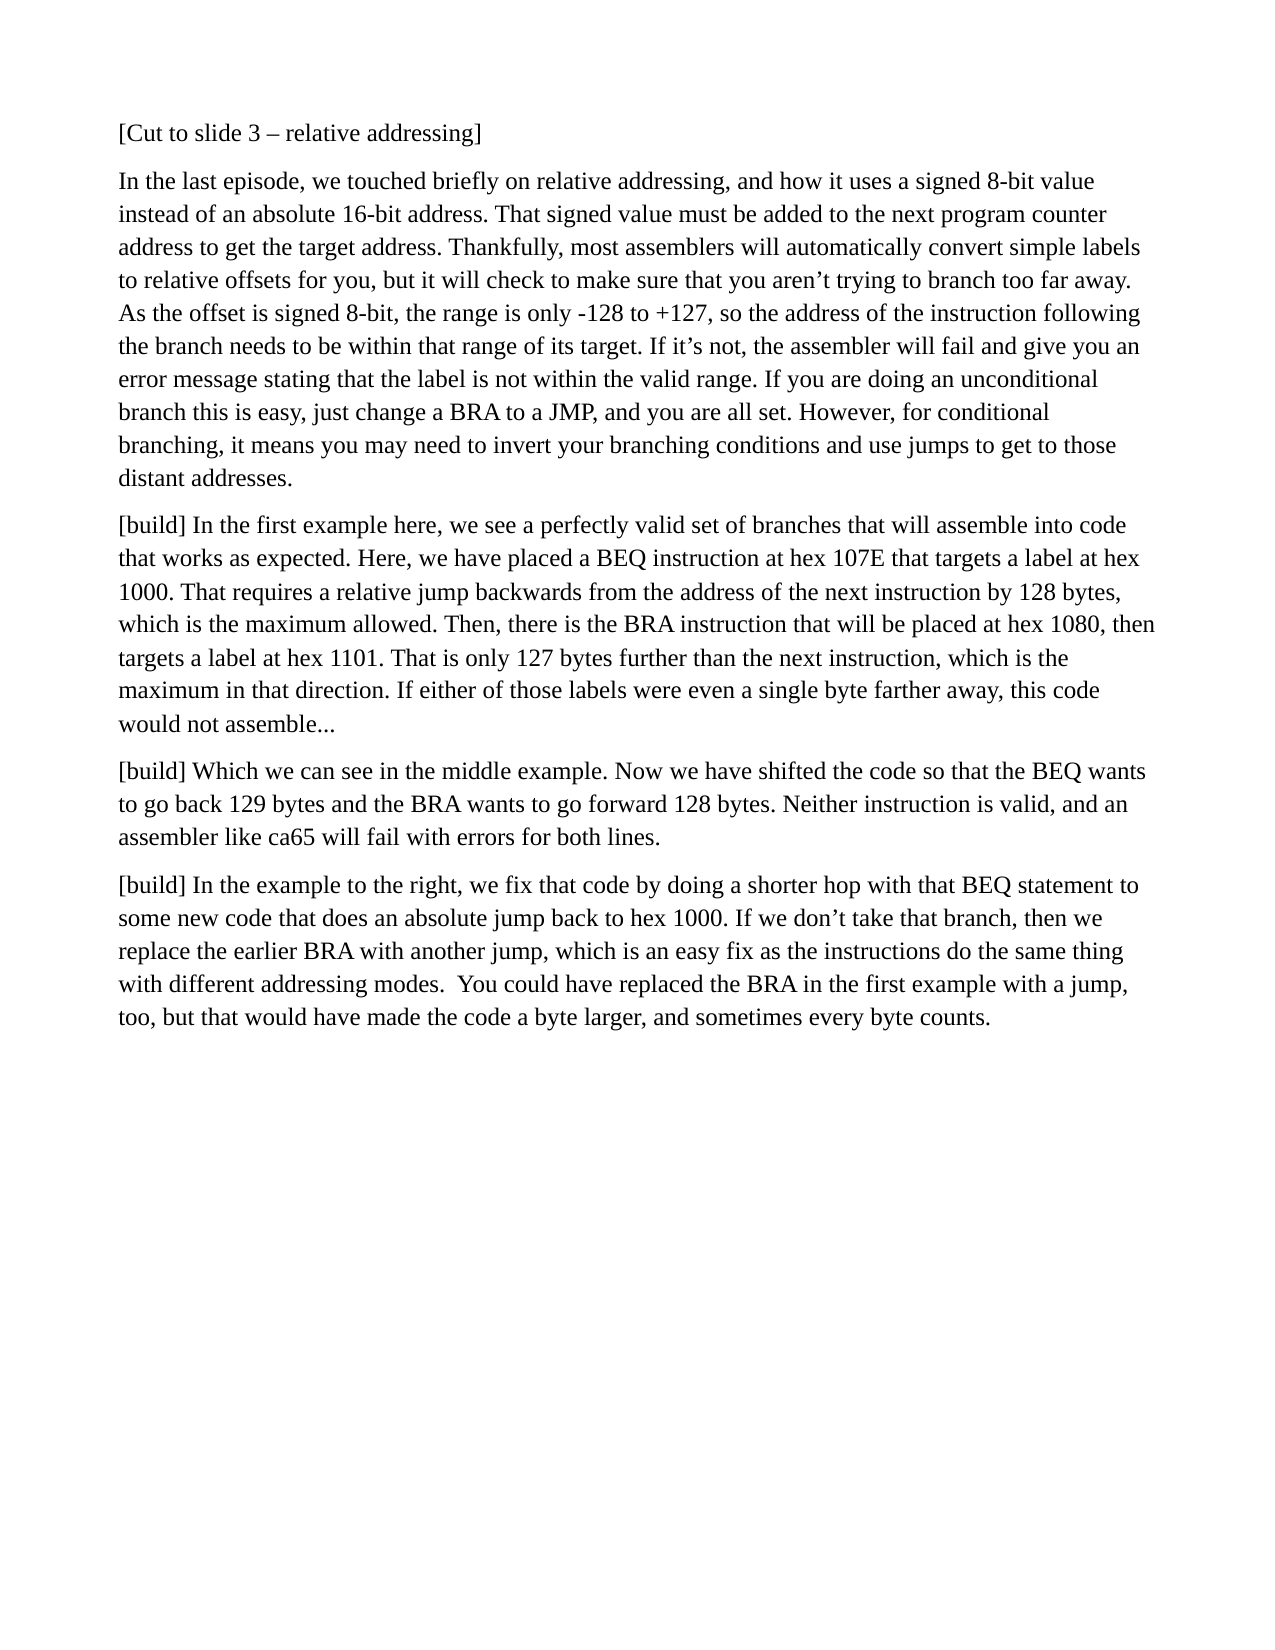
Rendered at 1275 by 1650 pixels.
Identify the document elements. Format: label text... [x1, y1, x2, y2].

text [build] In the first example here, we see a perfectly valid set of branches that will assemble into code that works as expected. Here, we have placed a BEQ instruction at hex 107E that targets a label at hex 1000. That requires a relative jump backwards from the address of the next instruction by 128 bytes, which is the maximum allowed. Then, there is the BRA instruction that will be placed at hex 1080, then targets a label at hex 1101. That is only 127 bytes further than the next instruction, which is the maximum in that direction. If either of those labels were even a single byte farther away, this code would not assemble... [118, 511, 1157, 737]
text In the last episode, we touched briefly on relative addressing, and how it uses a signed 8-bit value instead of an absolute 16-bit address. That signed value must be added to the next program counter address to get the target address. Thankfully, most assemblers will automatically convert simple labels to relative offsets for you, but it will check to make sure that you aren’t trying to branch too far away. As the offset is signed 8-bit, the range is only -128 to +127, so the address of the instruction following the branch needs to be within that range of its target. If it’s not, the assembler will fail and give you an error message stating that the label is not within the valid range. If you are doing an unconditional branch this is easy, just change a BRA to a JMP, and you are all set. However, for conditional branching, it means you may need to invert your branching conditions and use jumps to get to those distant addresses. [118, 166, 1157, 492]
text [Cut to slide 3 – relative addressing] [118, 118, 1157, 147]
text [build] In the example to the right, we fix that code by doing a shorter hop with that BEQ statement to some new code that does an absolute jump back to hex 1000. If we don’t take that branch, then we replace the earlier BRA with another jump, which is an easy fix as the instructions do the same thing with different addressing modes. You could have replaced the BRA in the first example with a jump, too, but that would have made the code a byte larger, and sometimes every byte counts. [118, 870, 1157, 1031]
text [build] Which we can see in the middle example. Now we have shifted the code so that the BEQ wants to go back 129 bytes and the BRA wants to go forward 128 bytes. Neither instruction is valid, and an assembler like ca65 will fail with errors for both lines. [118, 756, 1157, 851]
